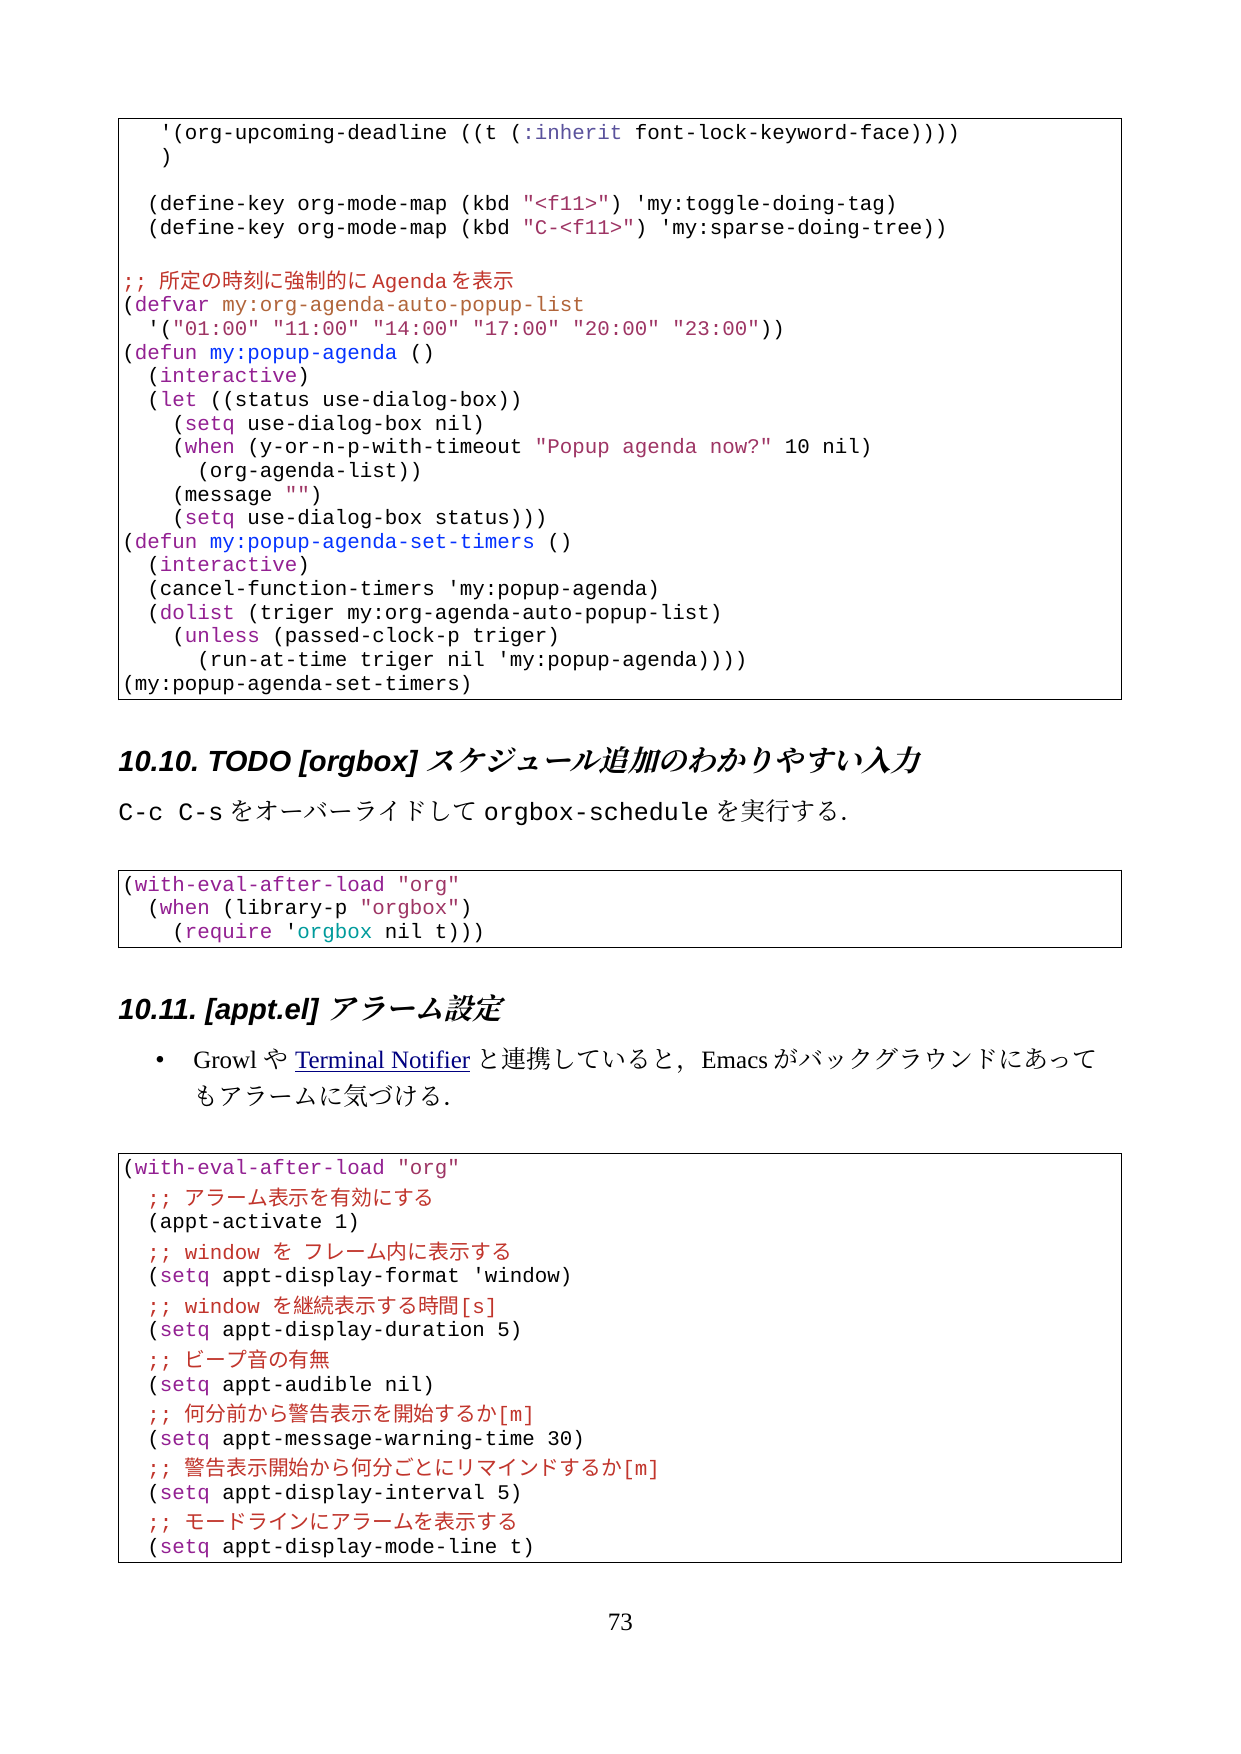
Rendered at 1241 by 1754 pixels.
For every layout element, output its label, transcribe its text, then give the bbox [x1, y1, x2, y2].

text (cancel-function-timers 'my:popup-agenda) [119, 574, 1121, 598]
text (setq appt-display-duration 5) [119, 1316, 1121, 1339]
text (run-at-time triger nil 'my:popup-agenda)))) [119, 645, 1121, 669]
text (with-eval-after-load "org" [119, 871, 1121, 893]
text ;; 警告表示開始から何分ごとにリマインドするか[m] [119, 1447, 1121, 1478]
text (my:popup-agenda-set-timers) [119, 669, 1121, 699]
text ;; ビープ音の有無 [119, 1339, 1121, 1369]
text C-c C-s をオーバーライドして orgbox-schedule を実行する． [118, 792, 1122, 857]
text (message "") [119, 479, 1121, 503]
text (require 'orgbox nil t))) [119, 917, 1121, 947]
text (appt-activate 1) [119, 1207, 1121, 1231]
subtitle [appt.el] アラーム設定 [118, 986, 1122, 1028]
text (setq use-dialog-box nil) [119, 409, 1121, 432]
text ) [119, 142, 1121, 165]
list Growl や Terminal Notifier と連携していると，Emacsがバックグラウンドにあってもアラームに気づける． [156, 1040, 1122, 1141]
text (defun my:popup-agenda-set-timers () [119, 527, 1121, 551]
text (setq appt-audible nil) [119, 1369, 1121, 1393]
text (setq appt-message-warning-time 30) [119, 1424, 1121, 1447]
text (setq appt-display-mode-line t) [119, 1532, 1121, 1562]
text (org-agenda-list)) [119, 456, 1121, 479]
text (dolist (triger my:org-agenda-auto-popup-list) [119, 598, 1121, 621]
text ;; window を フレーム内に表示する [119, 1231, 1121, 1261]
text (define-key org-mode-map (kbd "C-<f11>") 'my:sparse-doing-tree)) [119, 213, 1121, 236]
text (when (library-p "orgbox") [119, 893, 1121, 917]
text (define-key org-mode-map (kbd "<f11>") 'my:toggle-doing-tag) [119, 189, 1121, 213]
text ;; window を継続表示する時間[s] [119, 1285, 1121, 1316]
text (with-eval-after-load "org" [119, 1154, 1121, 1177]
text ;; 何分前から警告表示を開始するか[m] [119, 1393, 1121, 1424]
text (let ((status use-dialog-box)) [119, 385, 1121, 409]
text (defun my:popup-agenda () [119, 338, 1121, 361]
text (interactive) [119, 551, 1121, 574]
text (when (y-or-n-p-with-timeout "Popup agenda now?" 10 nil) [119, 432, 1121, 456]
text ;; アラーム表示を有効にする [119, 1177, 1121, 1207]
text (unless (passed-clock-p triger) [119, 621, 1121, 645]
text (setq use-dialog-box status))) [119, 503, 1121, 527]
text (interactive) [119, 361, 1121, 385]
text '(org-upcoming-deadline ((t (:inherit font-lock-keyword-face)))) [119, 119, 1121, 142]
text (setq appt-display-format 'window) [119, 1261, 1121, 1285]
text ;; モードラインにアラームを表示する [119, 1501, 1121, 1532]
text (defvar my:org-agenda-auto-popup-list [119, 290, 1121, 314]
text ;; 所定の時刻に強制的にAgendaを表示 [119, 260, 1121, 290]
text '("01:00" "11:00" "14:00" "17:00" "20:00" "23:00")) [119, 314, 1121, 338]
text (setq appt-display-interval 5) [119, 1478, 1121, 1501]
subtitle TODO [orgbox] スケジュール追加のわかりやすい入力 [118, 738, 1122, 779]
